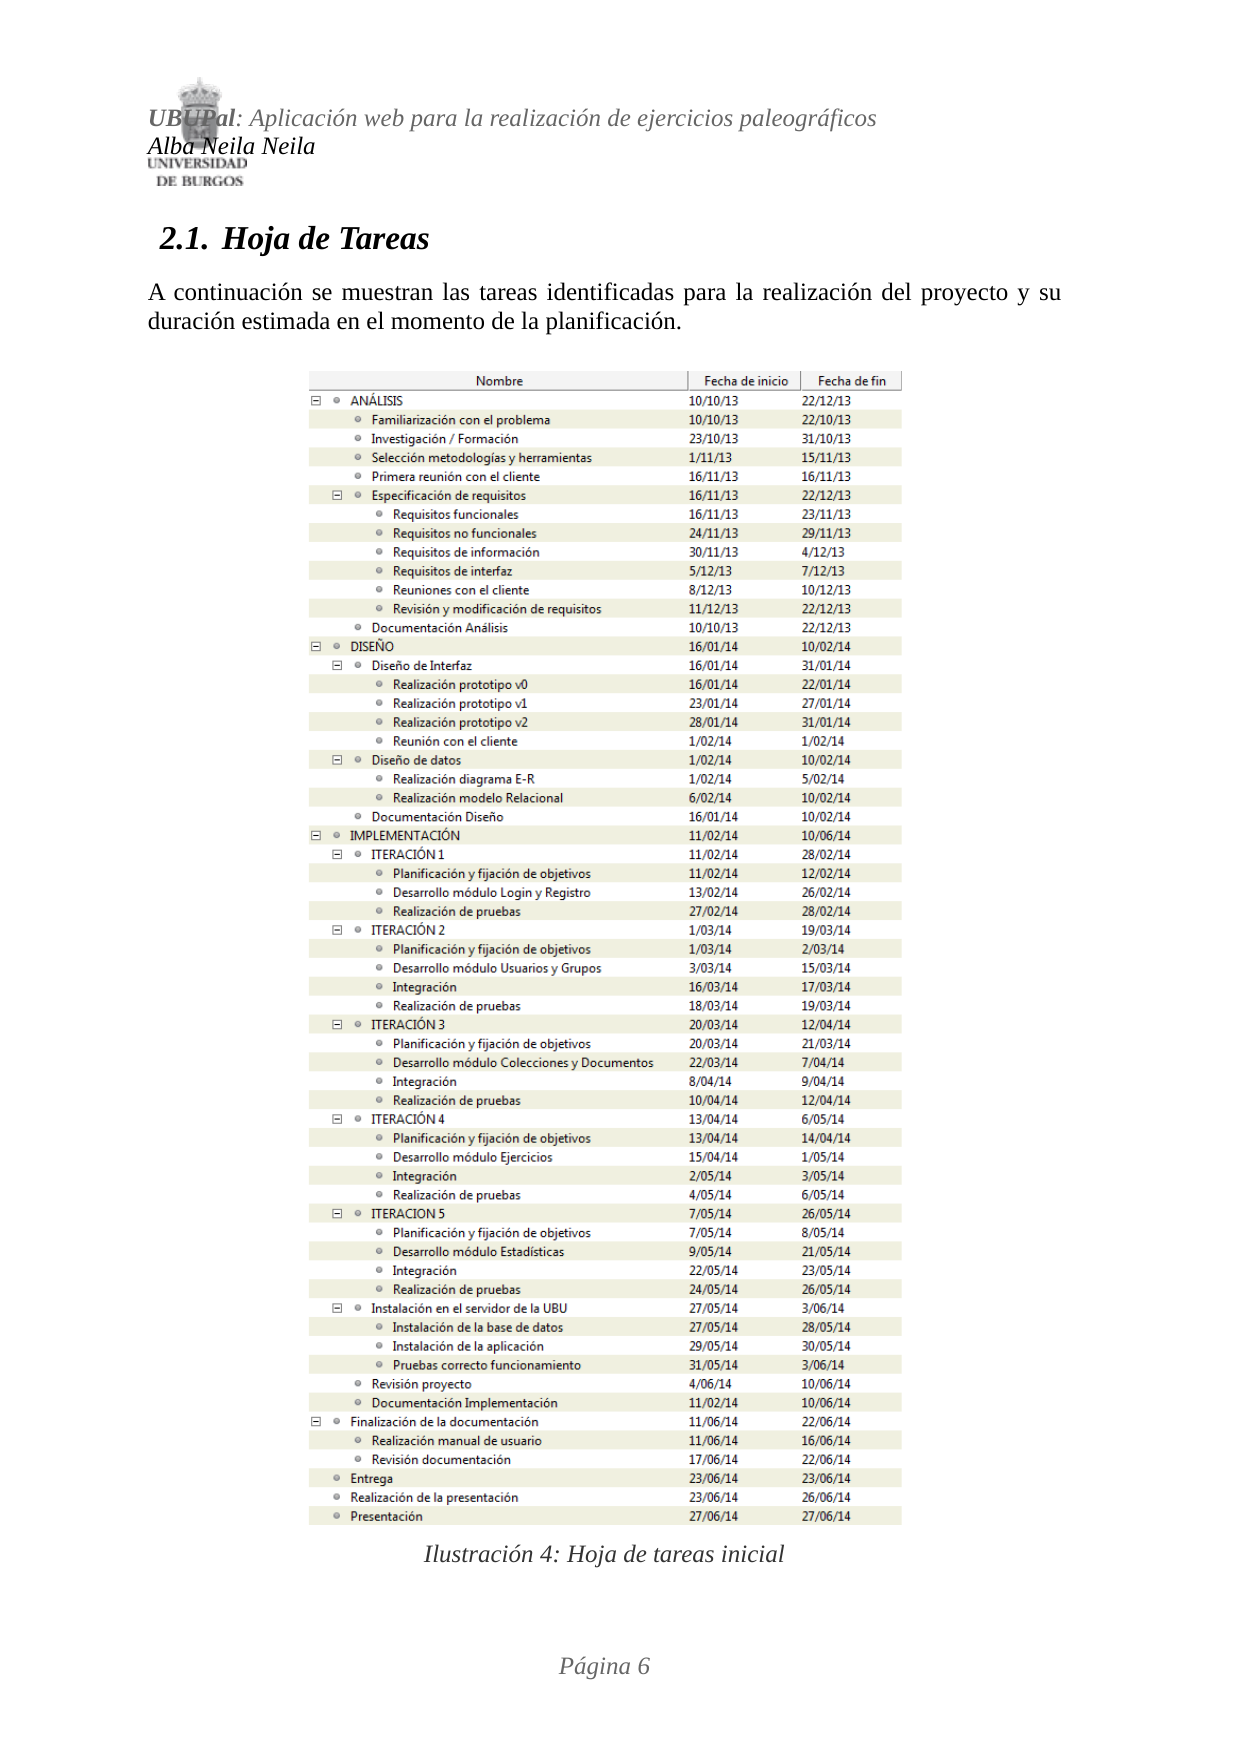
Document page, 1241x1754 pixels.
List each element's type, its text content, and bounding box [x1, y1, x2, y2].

picture [147, 77, 247, 186]
text A continuación se muestran las tareas identificadas para la realización del proyecto y su duración estimada en el momento de la planificación. [148, 277, 1063, 335]
subtitle Hoja de Tareas [159, 218, 1063, 257]
text Ilustración 4: Hoja de tareas inicial [236, 383, 975, 1567]
